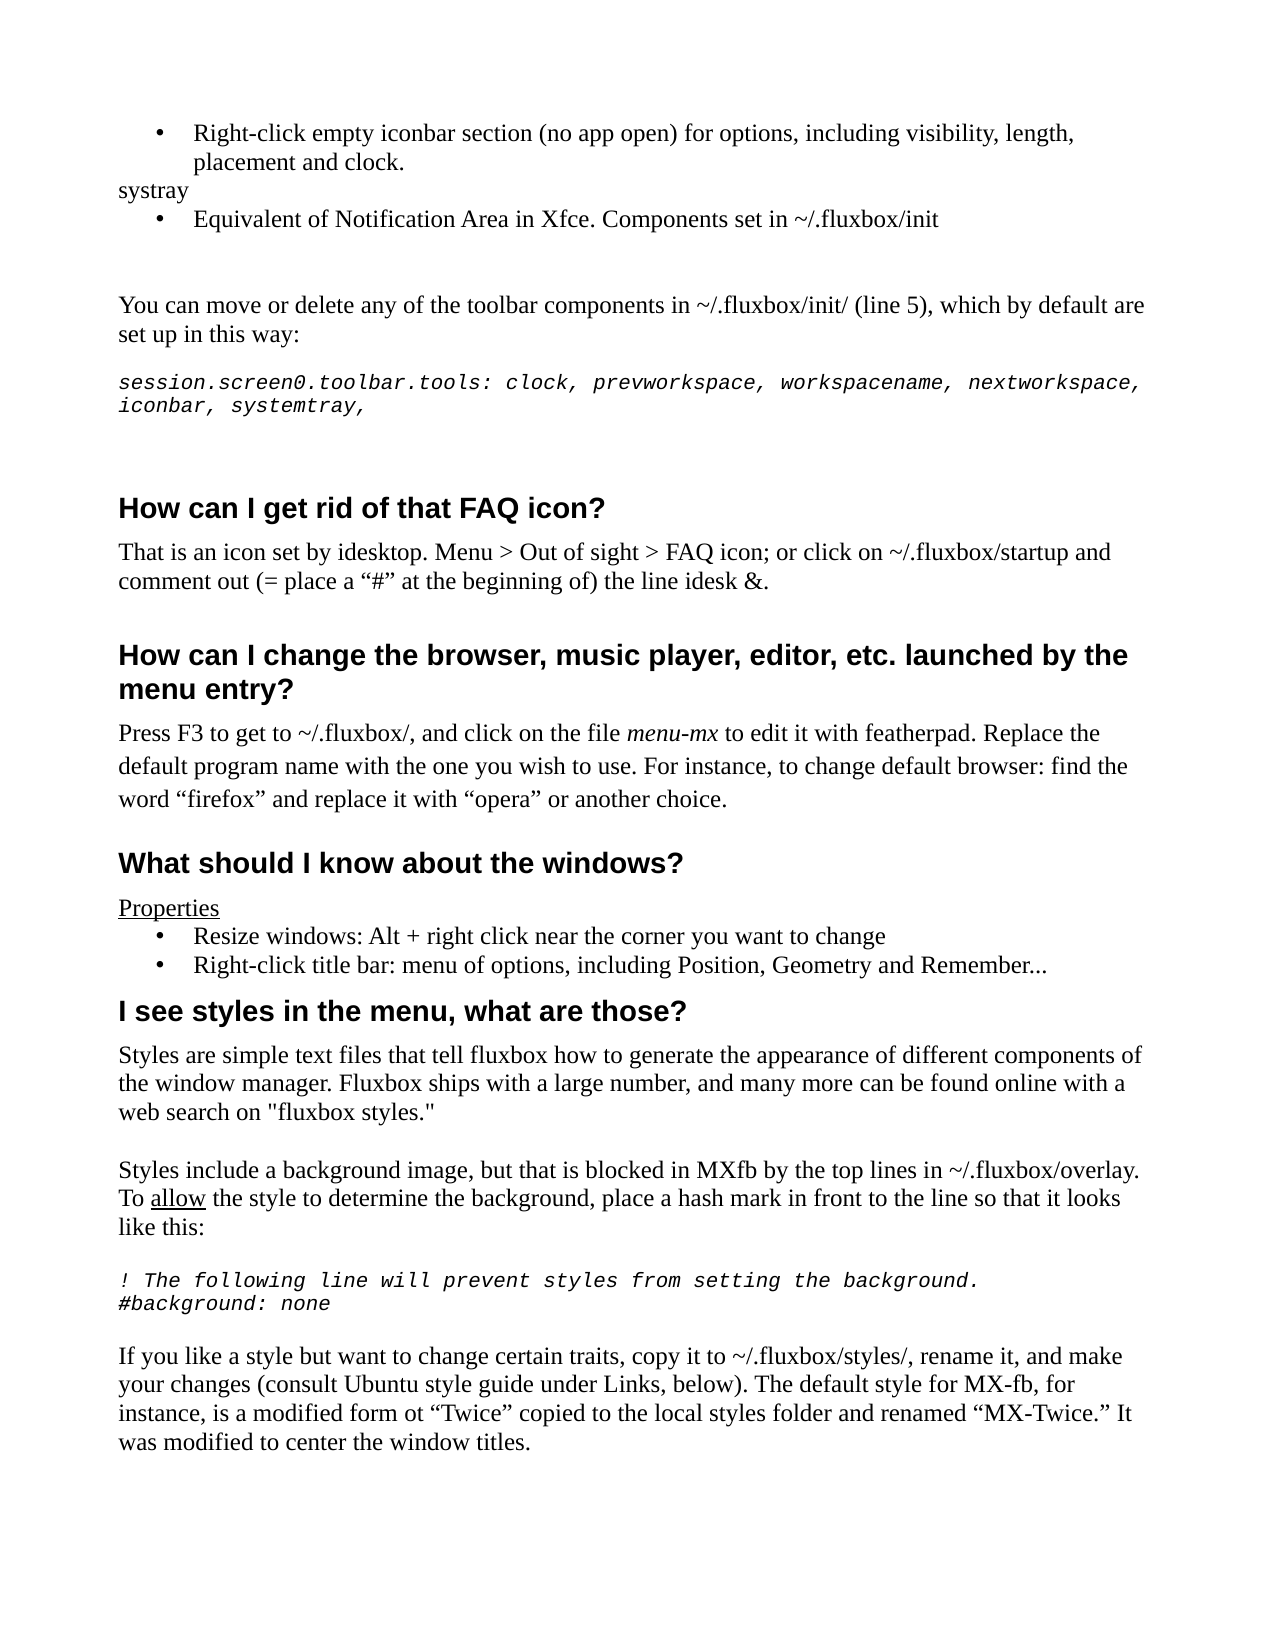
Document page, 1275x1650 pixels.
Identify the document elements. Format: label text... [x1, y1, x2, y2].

list Equivalent of Notification Area in Xfce. Components set in ~/.fluxbox/init [156, 204, 1157, 233]
text Properties [118, 893, 1157, 921]
text ! The following line will prevent styles from setting the background. [118, 1270, 1157, 1293]
subtitle How can I get rid of that FAQ icon? [118, 491, 1157, 525]
list Resize windows: Alt + right click near the corner you want to change [156, 921, 1157, 950]
text systray [118, 176, 1157, 204]
text You can move or delete any of the toolbar components in ~/.fluxbox/init/ (line 5), which by default are set up in this way: [118, 291, 1157, 348]
text If you like a style but want to change certain traits, copy it to ~/.fluxbox/styles/, rename it, and make your changes (consult Ubuntu style guide under Links, below). The default style for MX-fb, for instance, is a modified form ot “Twice” copied to the local styles folder and renamed “MX-Twice.” It was modified to center the window titles. [118, 1341, 1157, 1456]
text Styles include a background image, but that is blocked in MXfb by the top lines in ~/.fluxbox/overlay. To allow the style to determine the background, place a hash mark in front to the line so that it looks like this: [118, 1155, 1157, 1241]
subtitle How can I change the browser, music player, editor, etc. launched by the menu entry? [118, 638, 1157, 706]
list Right-click title bar: menu of options, including Position, Geometry and Remember... [156, 950, 1157, 979]
text #background: none [118, 1293, 1157, 1317]
subtitle I see styles in the menu, what are those? [118, 993, 1157, 1027]
list Right-click empty iconbar section (no app open) for options, including visibility, length, placement and clock. [156, 118, 1157, 176]
text Press F3 to get to ~/.fluxbox/, and click on the file menu-mx to edit it with featherpad. Replace the default program name with the one you wish to use. For instance, to change default browser: find the word “firefox” and replace it with “opera” or another choice. [118, 718, 1157, 813]
text That is an icon set by idesktop. Menu > Out of sight > FAQ icon; or click on ~/.fluxbox/startup and comment out (= place a “#” at the beginning of) the line idesk &. [118, 537, 1157, 595]
text Styles are simple text files that tell fluxbox how to generate the appearance of different components of the window manager. Fluxbox ships with a large number, and many more can be found online with a web search on "fluxbox styles." [118, 1040, 1157, 1126]
text session.screen0.toolbar.tools: clock, prevworkspace, workspacename, nextworkspace, iconbar, systemtray, [118, 372, 1157, 419]
subtitle What should I know about the windows? [118, 846, 1157, 880]
